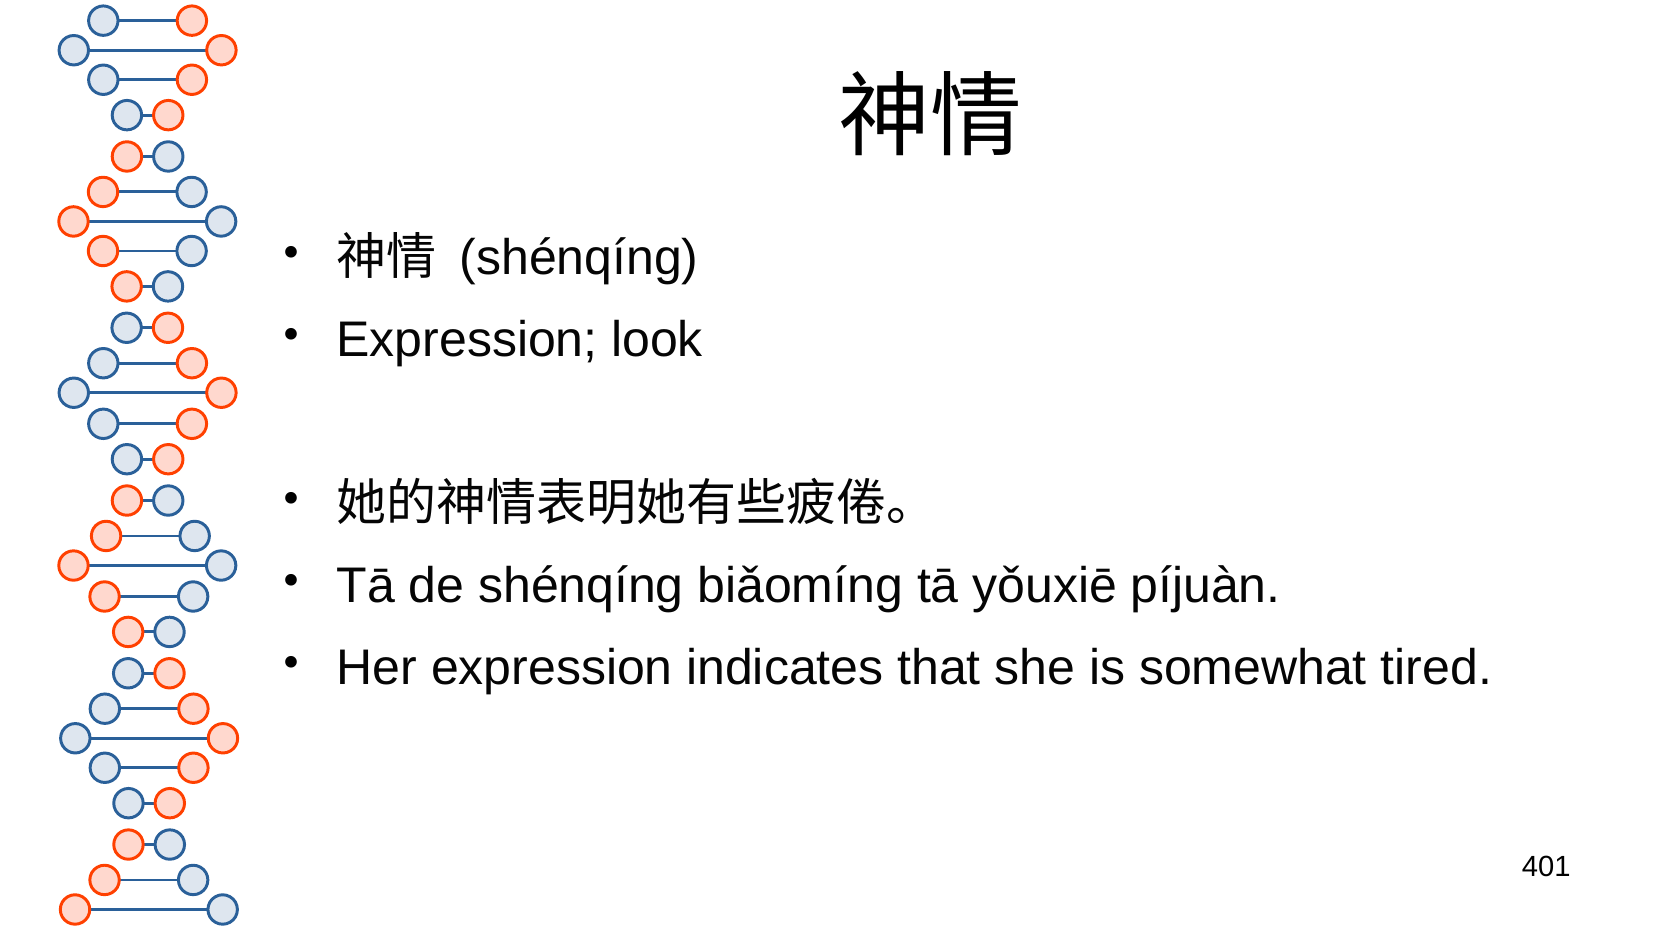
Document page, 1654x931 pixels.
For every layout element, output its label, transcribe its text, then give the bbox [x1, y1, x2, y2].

list 神情 (shénqíng) Expression; look 她的神情表明她有些疲倦。 Tā de shénqíng biǎomíng tā yǒuxiē píjuàn. Her expression indicates that she is somewhat tired. [265, 224, 1595, 764]
title 神情 [265, 35, 1595, 189]
